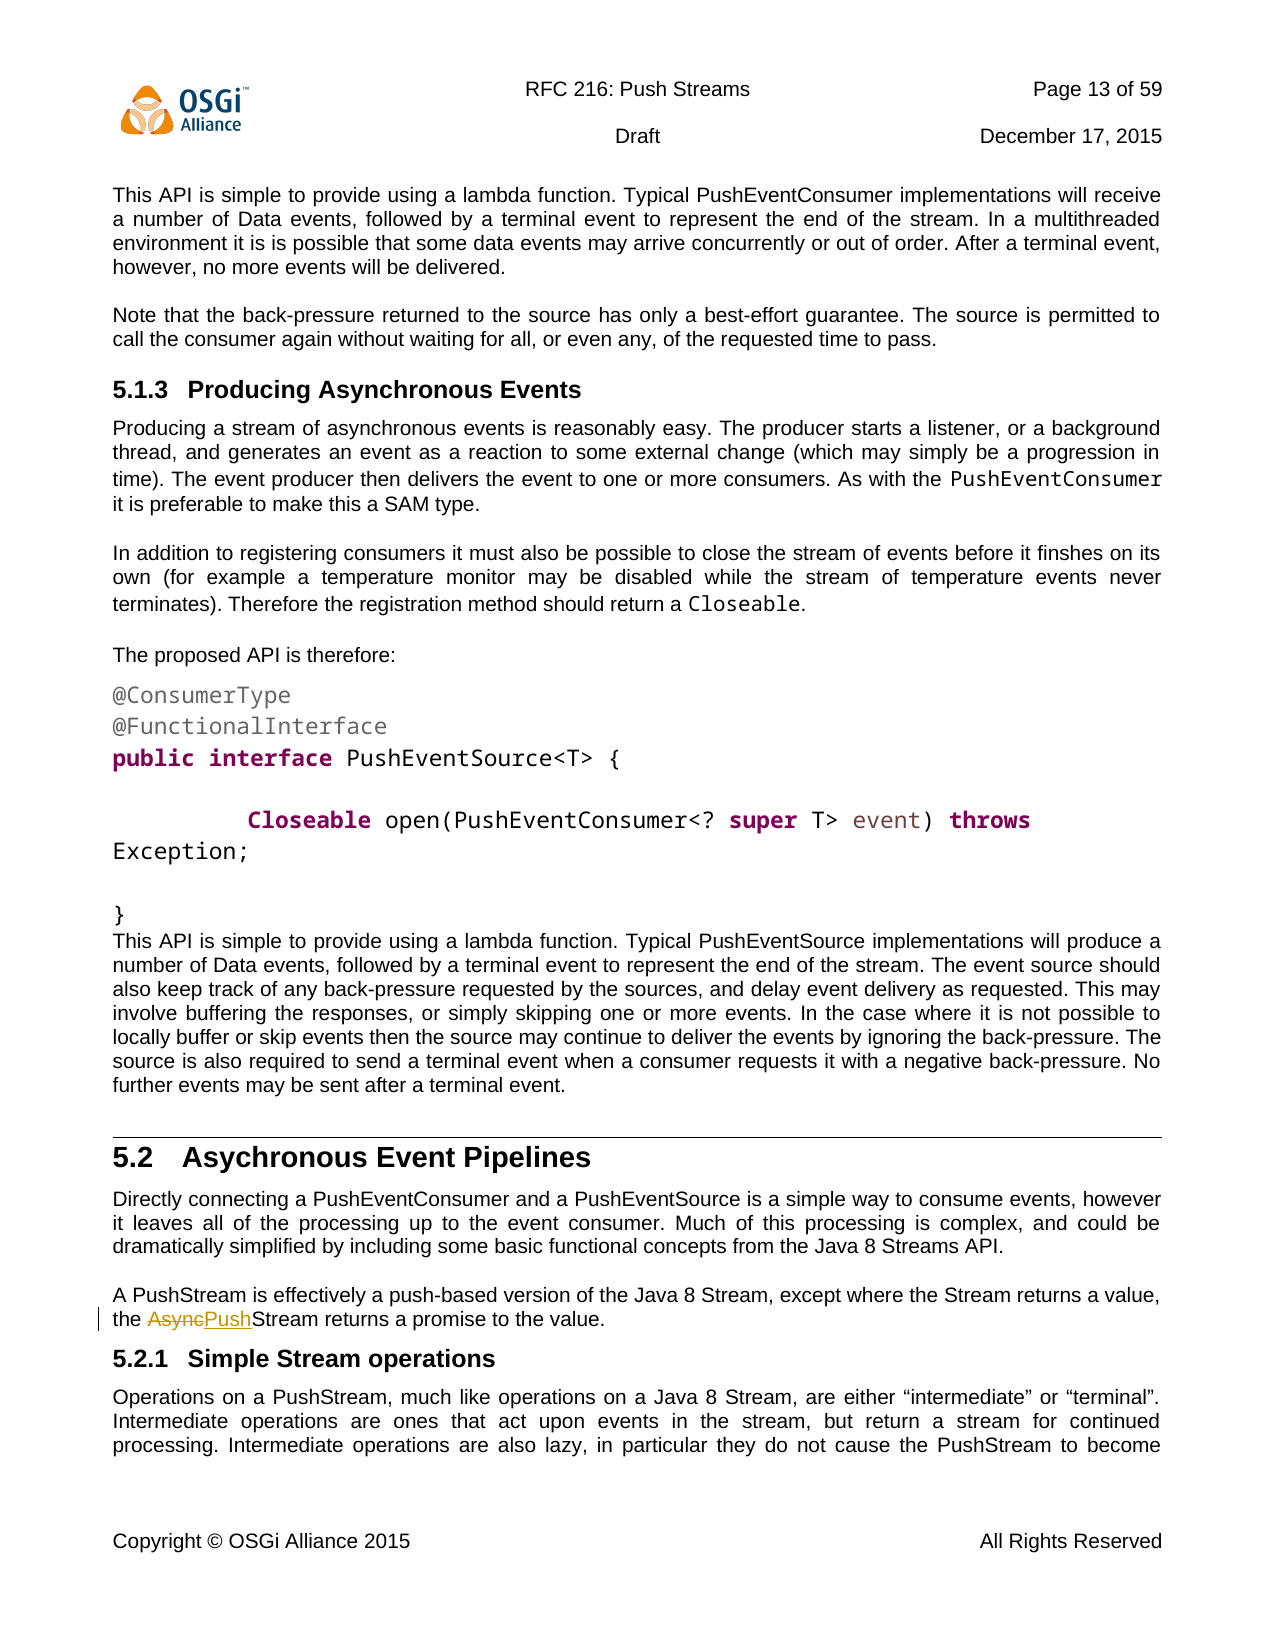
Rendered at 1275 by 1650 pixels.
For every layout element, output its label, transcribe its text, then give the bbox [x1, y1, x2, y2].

subtitle Asychronous Event Pipelines [112, 1138, 1162, 1174]
subtitle Simple Stream operations [112, 1344, 1162, 1372]
text Directly connecting a PushEventConsumer and a PushEventSource is a simple way to consume events, however it leaves all of the processing up to the event consumer. Much of this processing is complex, and could be dramatically simplified by including some basic functional concepts from the Java 8 Streams API. [112, 1186, 1162, 1258]
text This API is simple to provide using a lambda function. Typical PushEventSource implementations will produce a number of Data events, followed by a terminal event to represent the end of the stream. The event source should also keep track of any back-pressure requested by the sources, and delay event delivery as requested. This may involve buffering the responses, or simply skipping one or more events. In the case where it is not possible to locally buffer or skip events then the source may continue to deliver the events by ignoring the back-pressure. The source is also required to send a terminal event when a consumer requests it with a negative back-pressure. No further events may be sent after a terminal event. [112, 929, 1162, 1097]
subtitle Producing Asynchronous Events [112, 374, 1162, 403]
text } [112, 898, 1162, 929]
text The proposed API is therefore: [112, 642, 1162, 666]
text Operations on a PushStream, much like operations on a Java 8 Stream, are either “intermediate” or “terminal”. Intermediate operations are ones that act upon events in the stream, but return a stream for continued processing. Intermediate operations are also lazy, in particular they do not cause the PushStream to become [112, 1385, 1162, 1457]
picture [113, 78, 257, 142]
text public interface PushEventSource<T> { [112, 741, 1162, 773]
text Closeable open(PushEventConsumer<? super T> event) throws Exception; [112, 804, 1162, 866]
text @FunctionalInterface [112, 710, 1162, 741]
text Producing a stream of asynchronous events is reasonably easy. The producer starts a listener, or a background thread, and generates an event as a reaction to some external change (which may simply be a progression in time). The event producer then delivers the event to one or more consumers. As with the PushEventConsumer it is preferable to make this a SAM type. [112, 416, 1162, 516]
text Note that the back-pressure returned to the source has only a best-effort guarantee. The source is permitted to call the consumer again without waiting for all, or even any, of the requested time to pass. [112, 303, 1162, 351]
text In addition to registering consumers it must also be possible to close the stream of events before it finshes on its own (for example a temperature monitor may be disabled while the stream of temperature events never terminates). Therefore the registration method should return a Closeable. [112, 541, 1162, 617]
text This API is simple to provide using a lambda function. Typical PushEventConsumer implementations will receive a number of Data events, followed by a terminal event to represent the end of the stream. In a multithreaded environment it is is possible that some data events may arrive concurrently or out of order. After a terminal event, however, no more events will be delivered. [112, 183, 1162, 279]
text A PushStream is effectively a push-based version of the Java 8 Stream, except where the Stream returns a value, the PushStream returns a promise to the value. [112, 1283, 1162, 1331]
text @ConsumerType [112, 679, 1162, 710]
